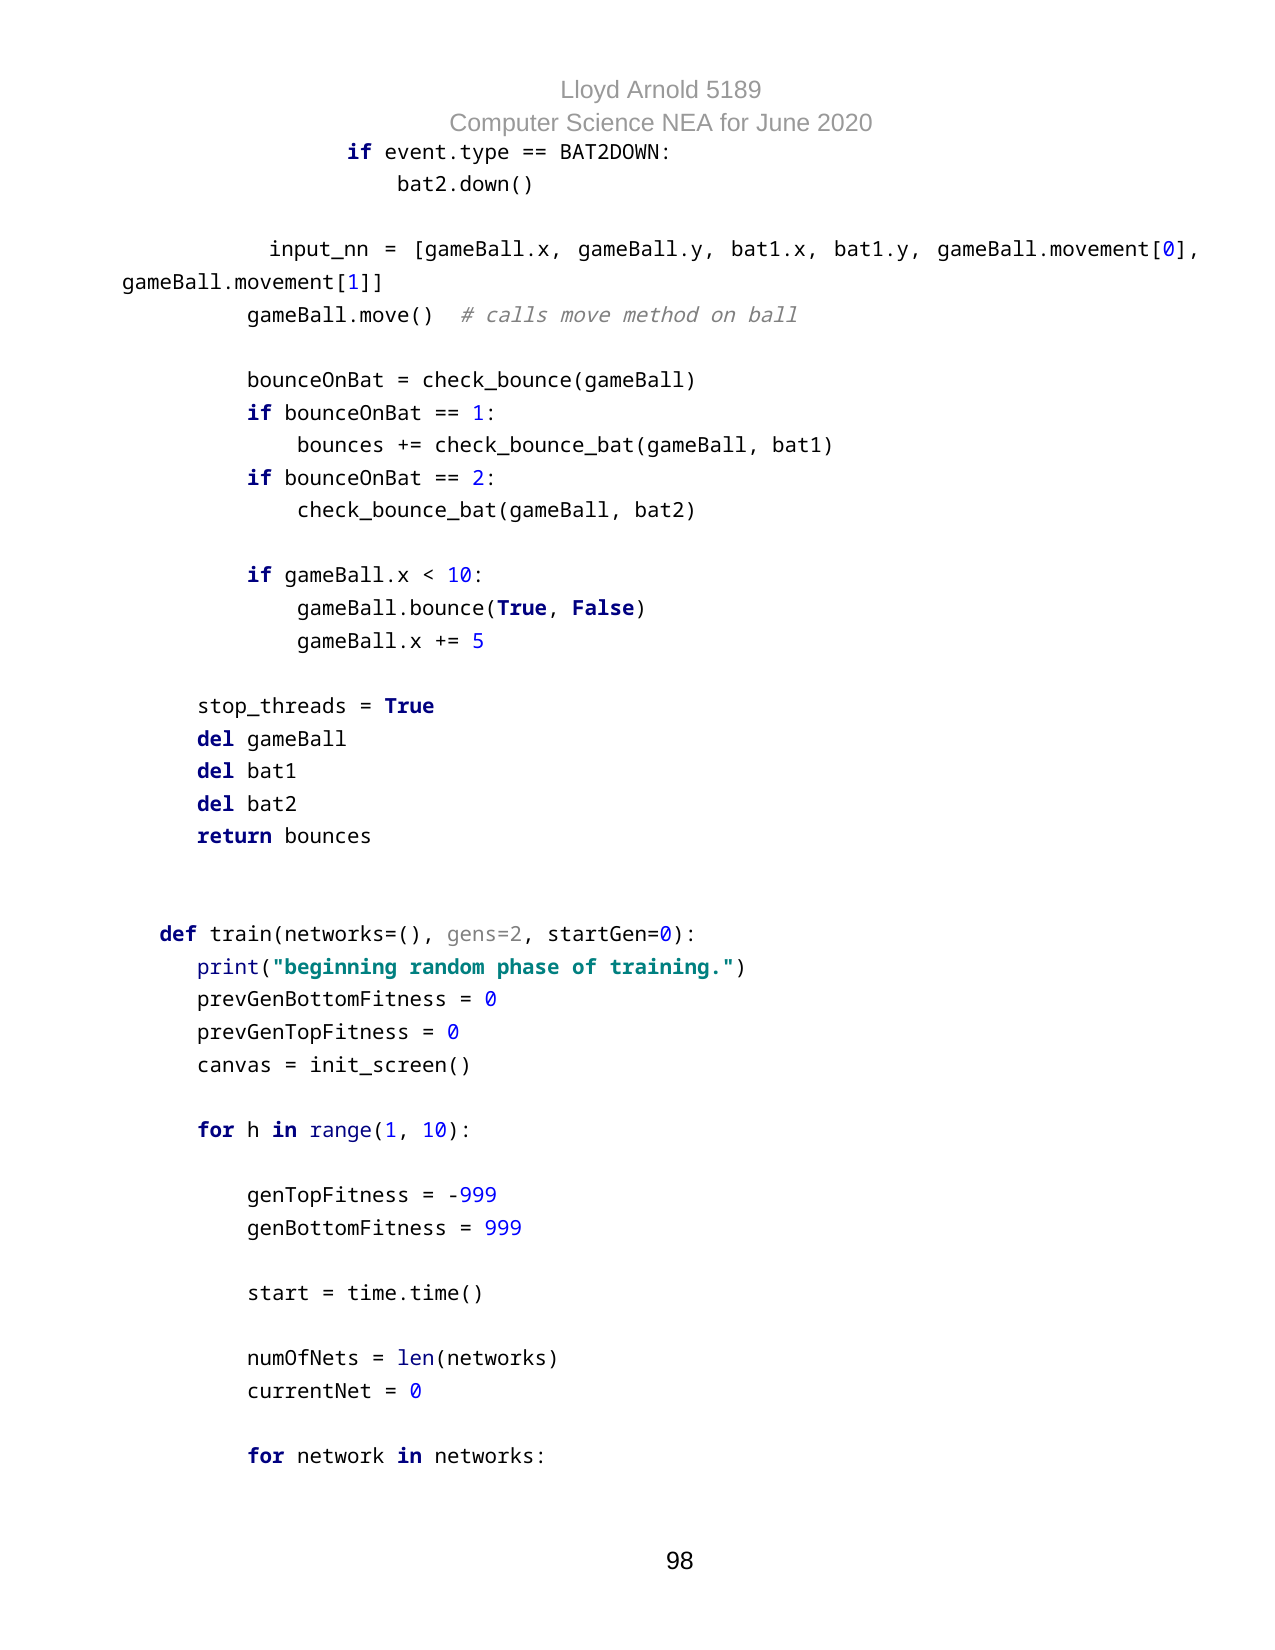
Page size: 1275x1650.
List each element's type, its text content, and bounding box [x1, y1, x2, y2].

text del gameBall [122, 724, 1200, 752]
text numOfNets = len(networks) [122, 1343, 1200, 1372]
text gameBall.bounce(True, False) [122, 593, 1200, 622]
text def train(networks=(), gens=2, startGen=0): [122, 919, 1200, 948]
text if event.type == BAT2DOWN: [122, 137, 1200, 165]
text bounceOnBat = check_bounce(gameBall) [122, 365, 1200, 393]
text if bounceOnBat == 2: [122, 463, 1200, 491]
text bounces += check_bounce_bat(gameBall, bat1) [122, 430, 1200, 459]
text print("beginning random phase of training.") [122, 952, 1200, 980]
text start = time.time() [122, 1278, 1200, 1306]
text canvas = init_screen() [122, 1050, 1200, 1078]
text bat2.down() [122, 169, 1200, 198]
text input_nn = [gameBall.x, gameBall.y, bat1.x, bat1.y, gameBall.movement[0], gameBall.movement[1]] [122, 234, 1200, 296]
text prevGenTopFitness = 0 [122, 1017, 1200, 1046]
text genBottomFitness = 999 [122, 1213, 1200, 1241]
text stop_threads = True [122, 691, 1200, 719]
text currentNet = 0 [122, 1376, 1200, 1404]
text return bounces [122, 821, 1200, 850]
text gameBall.x += 5 [122, 626, 1200, 654]
text gameBall.move() # calls move method on ball [122, 300, 1200, 328]
text del bat2 [122, 789, 1200, 817]
text del bat1 [122, 756, 1200, 785]
text prevGenBottomFitness = 0 [122, 984, 1200, 1013]
text if bounceOnBat == 1: [122, 398, 1200, 426]
text for h in range(1, 10): [122, 1115, 1200, 1143]
text if gameBall.x < 10: [122, 561, 1200, 589]
text genTopFitness = -999 [122, 1180, 1200, 1208]
text check_bounce_bat(gameBall, bat2) [122, 495, 1200, 524]
text for network in networks: [122, 1441, 1200, 1469]
